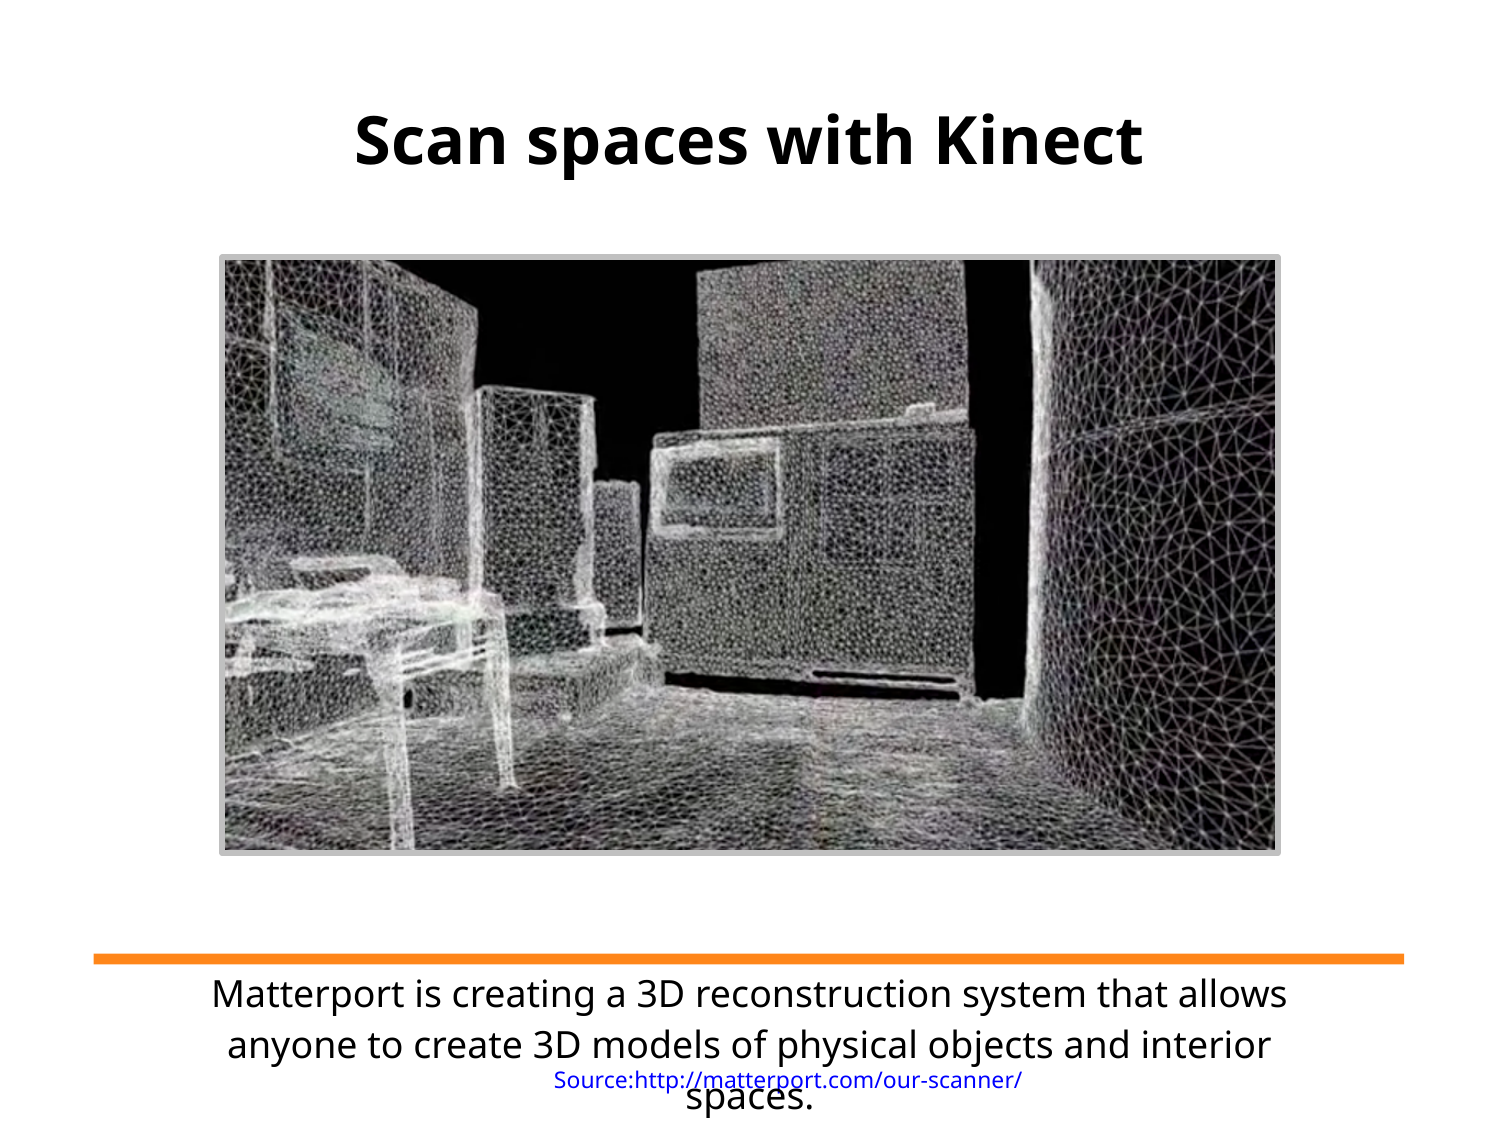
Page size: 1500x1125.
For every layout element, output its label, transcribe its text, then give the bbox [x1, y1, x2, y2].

text_box Source:http://matterport.com/our-scanner/ [539, 1064, 961, 1097]
picture [0, 0, 1500, 1125]
title Scan spaces with Kinect [75, 44, 1425, 233]
text_box Matterport is creating a 3D reconstruction system that allows anyone to create 3D models of physical objects and interior spaces. [158, 960, 1342, 1064]
